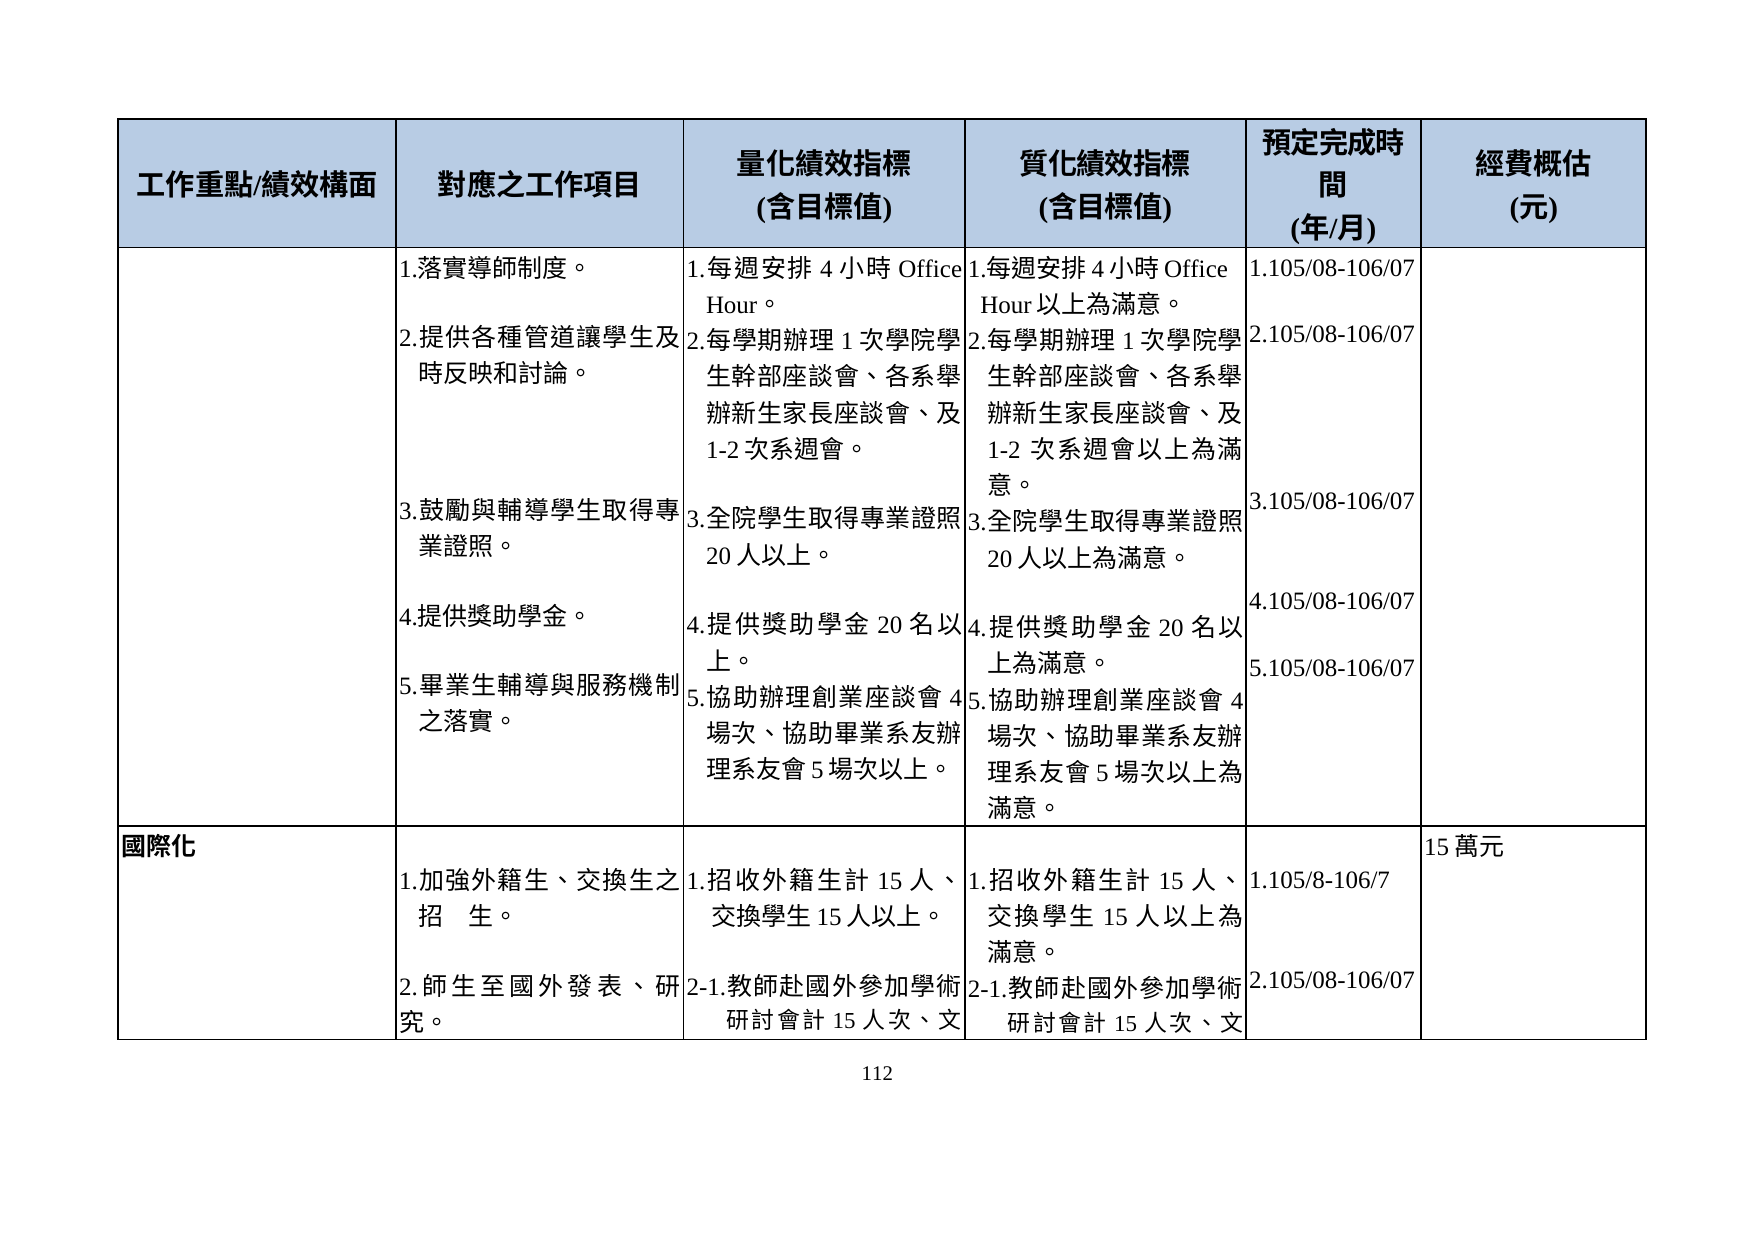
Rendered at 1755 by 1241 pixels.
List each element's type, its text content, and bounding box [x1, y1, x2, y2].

table_cell 1.105/8-106/7 2.105/08-106/07 [1247, 827, 1420, 1038]
table_cell 國際化 [119, 827, 395, 1038]
table_cell 1.招收外籍生計15人、交換學生15人以上。 2-1.教師赴國外參加學術 研討會計15人次、文 [684, 827, 964, 1038]
table_header 經費概估 (元) [1422, 120, 1645, 247]
table_cell 15萬元 [1422, 827, 1645, 1038]
table_cell [119, 248, 395, 825]
table_header 質化績效指標 (含目標值) [966, 120, 1245, 247]
table_header 工作重點/績效構面 [119, 120, 395, 247]
table_cell 1.招收外籍生計15人、交換學生15人以上為滿意。 2-1.教師赴國外參加學術 研討會計15人次、文 [966, 827, 1245, 1038]
table_cell [1422, 248, 1645, 825]
table_cell 1.每週安排4小時Office Hour以上為滿意。 2.每學期辦理1次學院學 生幹部座談會、各系舉 辦新生家長座談會、及 1-2 次系週會以上為滿 意。 3.全院學生取得專業證照 20人以上為滿意。 4.提供獎助學金20名以 上為滿意。 5.協助辦理創業座談會4場次、協助畢業系友辦理系友會5場次以上為滿意。 [966, 248, 1245, 825]
table_cell 1.落實導師制度。 2.提供各種管道讓學生及 時反映和討論。 3.鼓勵與輔導學生取得專 業證照。 4.提供獎助學金。 5.畢業生輔導與服務機制 之落實。 [397, 248, 683, 825]
table_cell 1.加強外籍生、交換生之招 生。 2.師生至國外發表、研究。 [397, 827, 683, 1038]
table_header 量化績效指標 (含目標值) [684, 120, 964, 247]
table_cell 1.每週安排4小時Office Hour。 2.每學期辦理1次學院學生幹部座談會、各系舉辦新生家長座談會、及1-2次系週會。 3.全院學生取得專業證照20人以上。 4.提供獎助學金20名以上。 5.協助辦理創業座談會4場次、協助畢業系友辦理系友會5場次以上。 [684, 248, 964, 825]
table_header 對應之工作項目 [397, 120, 683, 247]
table_cell 1.105/08-106/07 2.105/08-106/07 3.105/08-106/07 4.105/08-106/07 5.105/08-106/07 [1247, 248, 1420, 825]
table_header 預定完成時間 (年/月) [1247, 120, 1420, 247]
